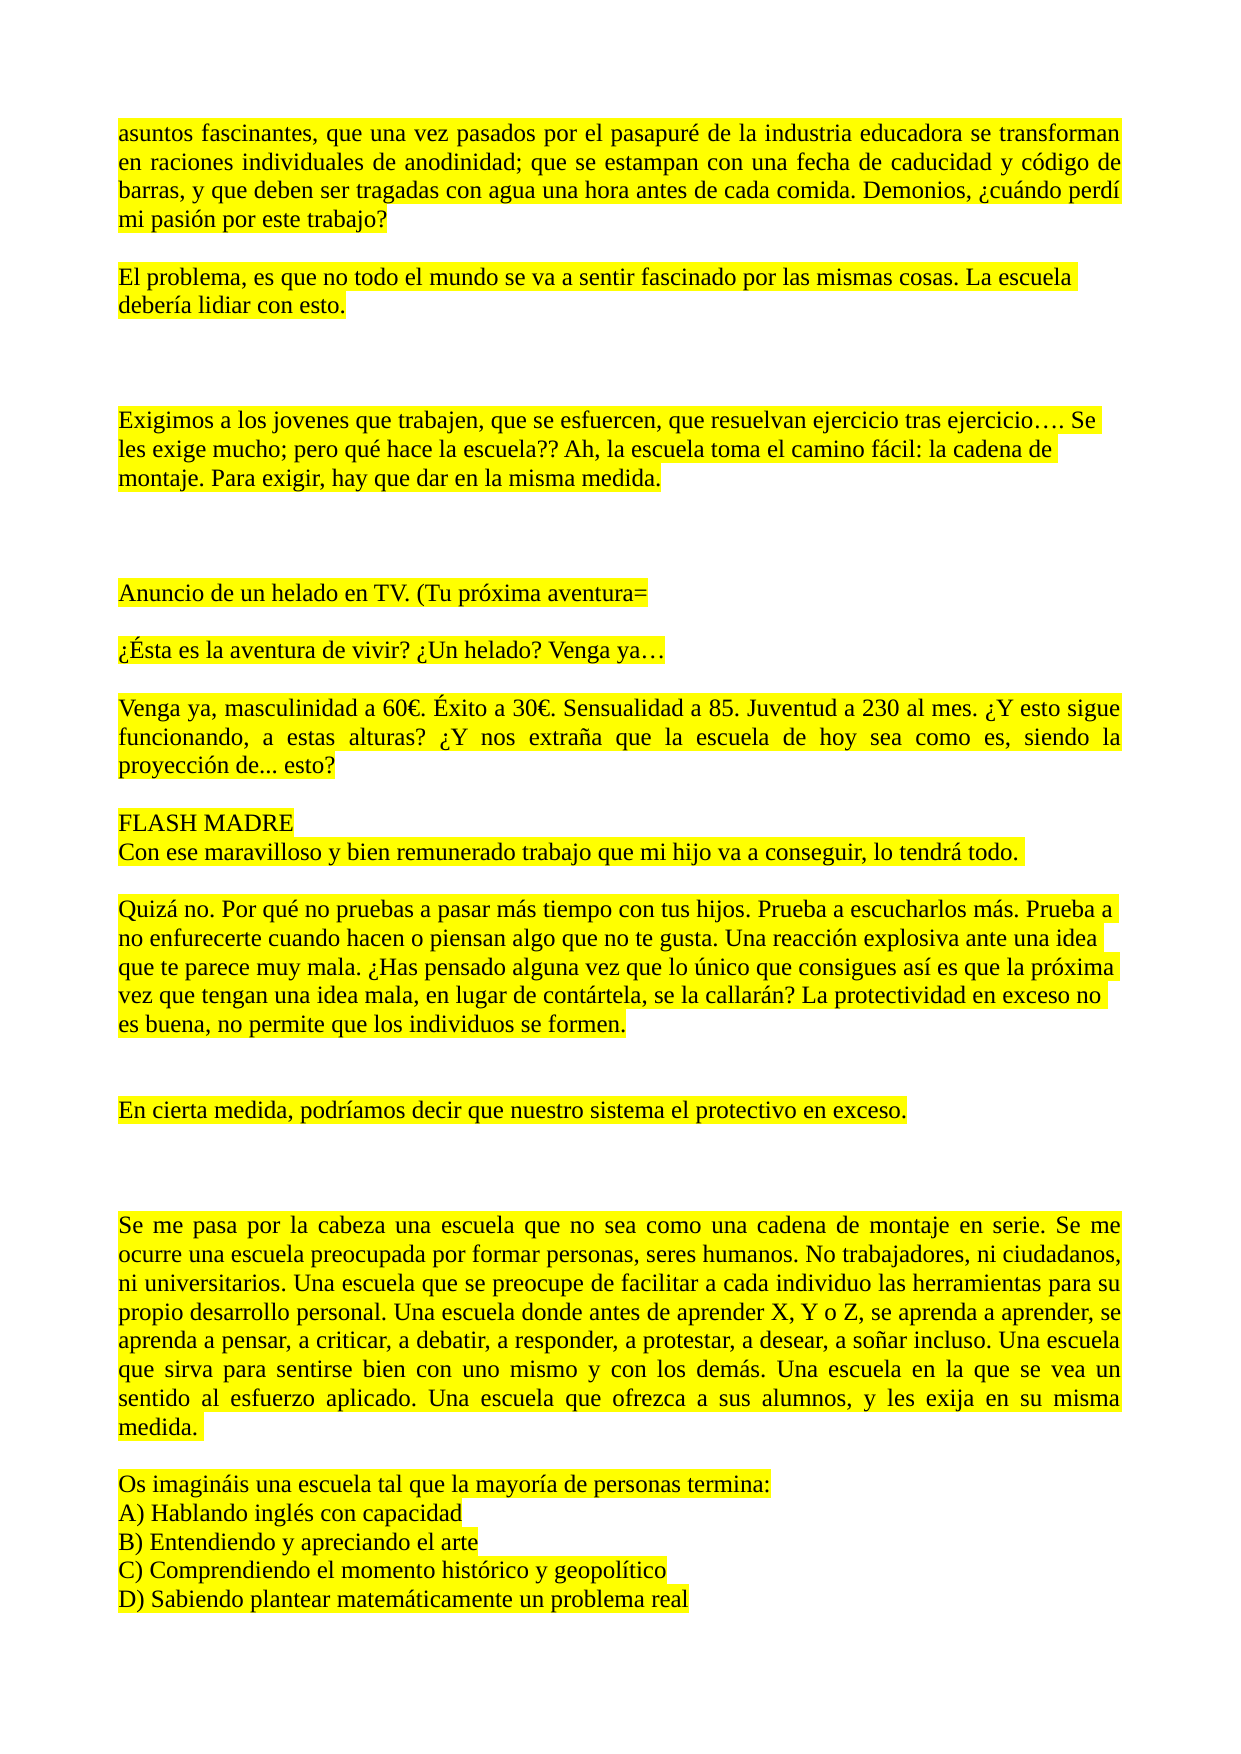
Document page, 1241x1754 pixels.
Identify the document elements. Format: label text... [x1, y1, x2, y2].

text El problema, es que no todo el mundo se va a sentir fascinado por las mismas cosas. La escuela debería lidiar con esto. [118, 262, 1122, 319]
text Con ese maravilloso y bien remunerado trabajo que mi hijo va a conseguir, lo tendrá todo. [118, 837, 1122, 866]
text C) Comprendiendo el momento histórico y geopolítico [118, 1556, 1122, 1584]
text Os imagináis una escuela tal que la mayoría de personas termina: [118, 1469, 1122, 1498]
text Venga ya, masculinidad a 60€. Éxito a 30€. Sensualidad a 85. Juventud a 230 al mes. ¿Y esto sigue funcionando, a estas alturas? ¿Y nos extraña que la escuela de hoy sea como es, siendo la proyección de... esto? [118, 693, 1122, 779]
text Anuncio de un helado en TV. (Tu próxima aventura= [118, 578, 1122, 607]
text A) Hablando inglés con capacidad [118, 1498, 1122, 1527]
text D) Sabiendo plantear matemáticamente un problema real [118, 1584, 1122, 1613]
text En cierta medida, podríamos decir que nuestro sistema el protectivo en exceso. [118, 1096, 1122, 1124]
text Exigimos a los jovenes que trabajen, que se esfuercen, que resuelvan ejercicio tras ejercicio…. Se les exige mucho; pero qué hace la escuela?? Ah, la escuela toma el camino fácil: la cadena de montaje. Para exigir, hay que dar en la misma medida. [118, 406, 1122, 492]
text Quizá no. Por qué no pruebas a pasar más tiempo con tus hijos. Prueba a escucharlos más. Prueba a no enfurecerte cuando hacen o piensan algo que no te gusta. Una reacción explosiva ante una idea que te parece muy mala. ¿Has pensado alguna vez que lo único que consigues así es que la próxima vez que tengan una idea mala, en lugar de contártela, se la callarán? La protectividad en exceso no es buena, no permite que los individuos se formen. [118, 894, 1122, 1038]
text FLASH MADRE [118, 808, 1122, 837]
text asuntos fascinantes, que una vez pasados por el pasapuré de la industria educadora se transforman en raciones individuales de anodinidad; que se estampan con una fecha de caducidad y código de barras, y que deben ser tragadas con agua una hora antes de cada comida. Demonios, ¿cuándo perdí mi pasión por este trabajo? [118, 118, 1122, 233]
text ¿Ésta es la aventura de vivir? ¿Un helado? Venga ya… [118, 636, 1122, 664]
text B) Entendiendo y apreciando el arte [118, 1527, 1122, 1556]
text Se me pasa por la cabeza una escuela que no sea como una cadena de montaje en serie. Se me ocurre una escuela preocupada por formar personas, seres humanos. No trabajadores, ni ciudadanos, ni universitarios. Una escuela que se preocupe de facilitar a cada individuo las herramientas para su propio desarrollo personal. Una escuela donde antes de aprender X, Y o Z, se aprenda a aprender, se aprenda a pensar, a criticar, a debatir, a responder, a protestar, a desear, a soñar incluso. Una escuela que sirva para sentirse bien con uno mismo y con los demás. Una escuela en la que se vea un sentido al esfuerzo aplicado. Una escuela que ofrezca a sus alumnos, y les exija en su misma medida. [118, 1211, 1122, 1441]
